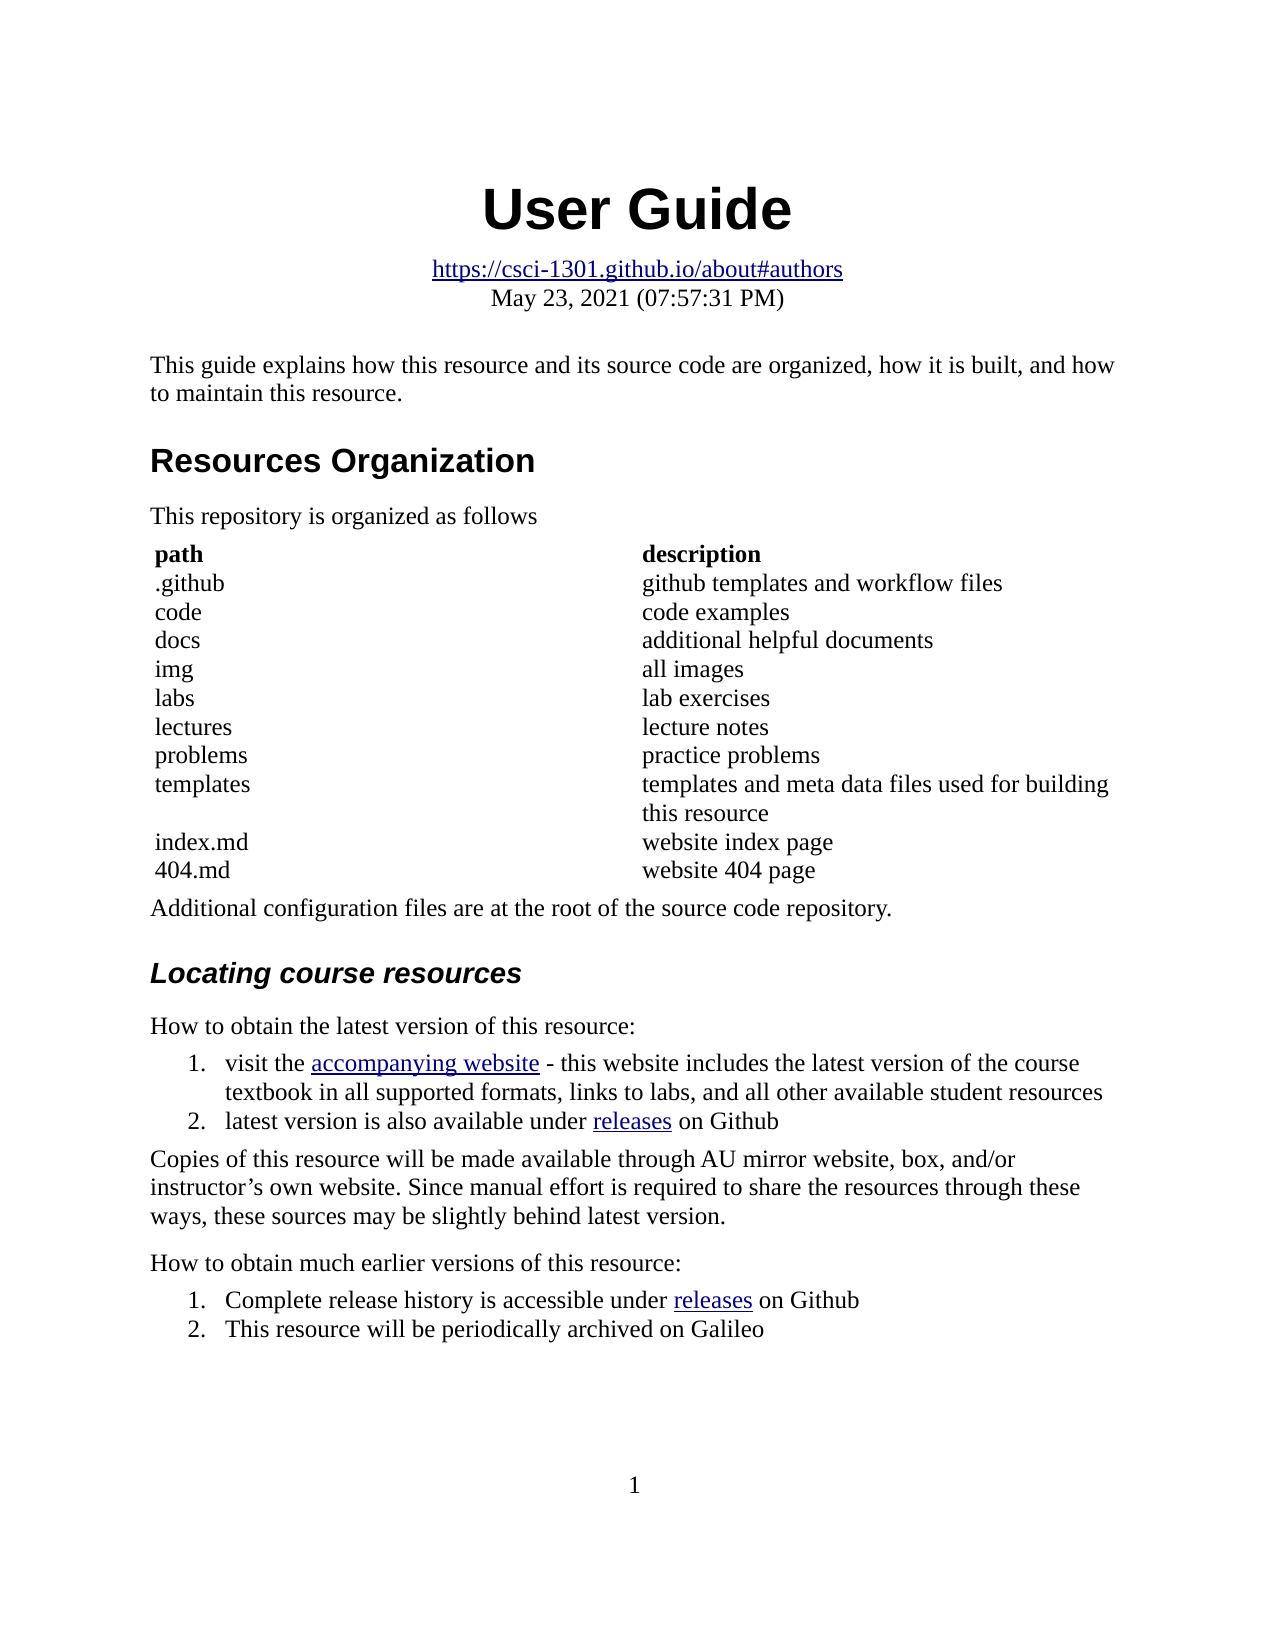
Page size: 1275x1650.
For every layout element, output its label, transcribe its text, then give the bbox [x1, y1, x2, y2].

table_header description [638, 539, 1125, 568]
table_cell index.md [150, 827, 637, 855]
text How to obtain much earlier versions of this resource: [150, 1248, 1125, 1277]
list Complete release history is accessible under releases on Github [187, 1286, 1125, 1314]
table_cell problems [150, 740, 637, 769]
table_cell .github [150, 568, 637, 597]
table_header path [150, 539, 637, 568]
text May 23, 2021 (07:57:31 PM) [150, 283, 1125, 312]
list visit the accompanying website - this website includes the latest version of the course textbook in all supported formats, links to labs, and all other available student resources [187, 1048, 1125, 1106]
table_cell templates and meta data files used for building this resource [638, 769, 1125, 827]
text Additional configuration files are at the root of the source code repository. [150, 893, 1125, 922]
table_cell lab exercises [638, 683, 1125, 712]
subtitle Resources Organization [150, 441, 1125, 480]
table_cell website index page [638, 827, 1125, 855]
text How to obtain the latest version of this resource: [150, 1011, 1125, 1039]
text Copies of this resource will be made available through AU mirror website, box, and/or instructor’s own website. Since manual effort is required to share the resources through these ways, these sources may be slightly behind latest version. [150, 1144, 1125, 1230]
table_cell img [150, 654, 637, 683]
table_cell all images [638, 654, 1125, 683]
list This resource will be periodically archived on Galileo [187, 1314, 1125, 1343]
table_cell docs [150, 625, 637, 654]
table_cell lecture notes [638, 712, 1125, 740]
table_cell code [150, 597, 637, 625]
table_cell code examples [638, 597, 1125, 625]
text https://csci-1301.github.io/about#authors [150, 254, 1125, 283]
subtitle Locating course resources [150, 956, 1125, 989]
table_cell 404.md [150, 855, 637, 884]
title User Guide [150, 175, 1125, 242]
table_cell lectures [150, 712, 637, 740]
list latest version is also available under releases on Github [187, 1106, 1125, 1135]
text This guide explains how this resource and its source code are organized, how it is built, and how to maintain this resource. [150, 350, 1125, 407]
table_cell labs [150, 683, 637, 712]
table_cell github templates and workflow files [638, 568, 1125, 597]
table_cell practice problems [638, 740, 1125, 769]
table_cell additional helpful documents [638, 625, 1125, 654]
text This repository is organized as follows [150, 501, 1125, 530]
table_cell website 404 page [638, 855, 1125, 884]
table_cell templates [150, 769, 637, 827]
